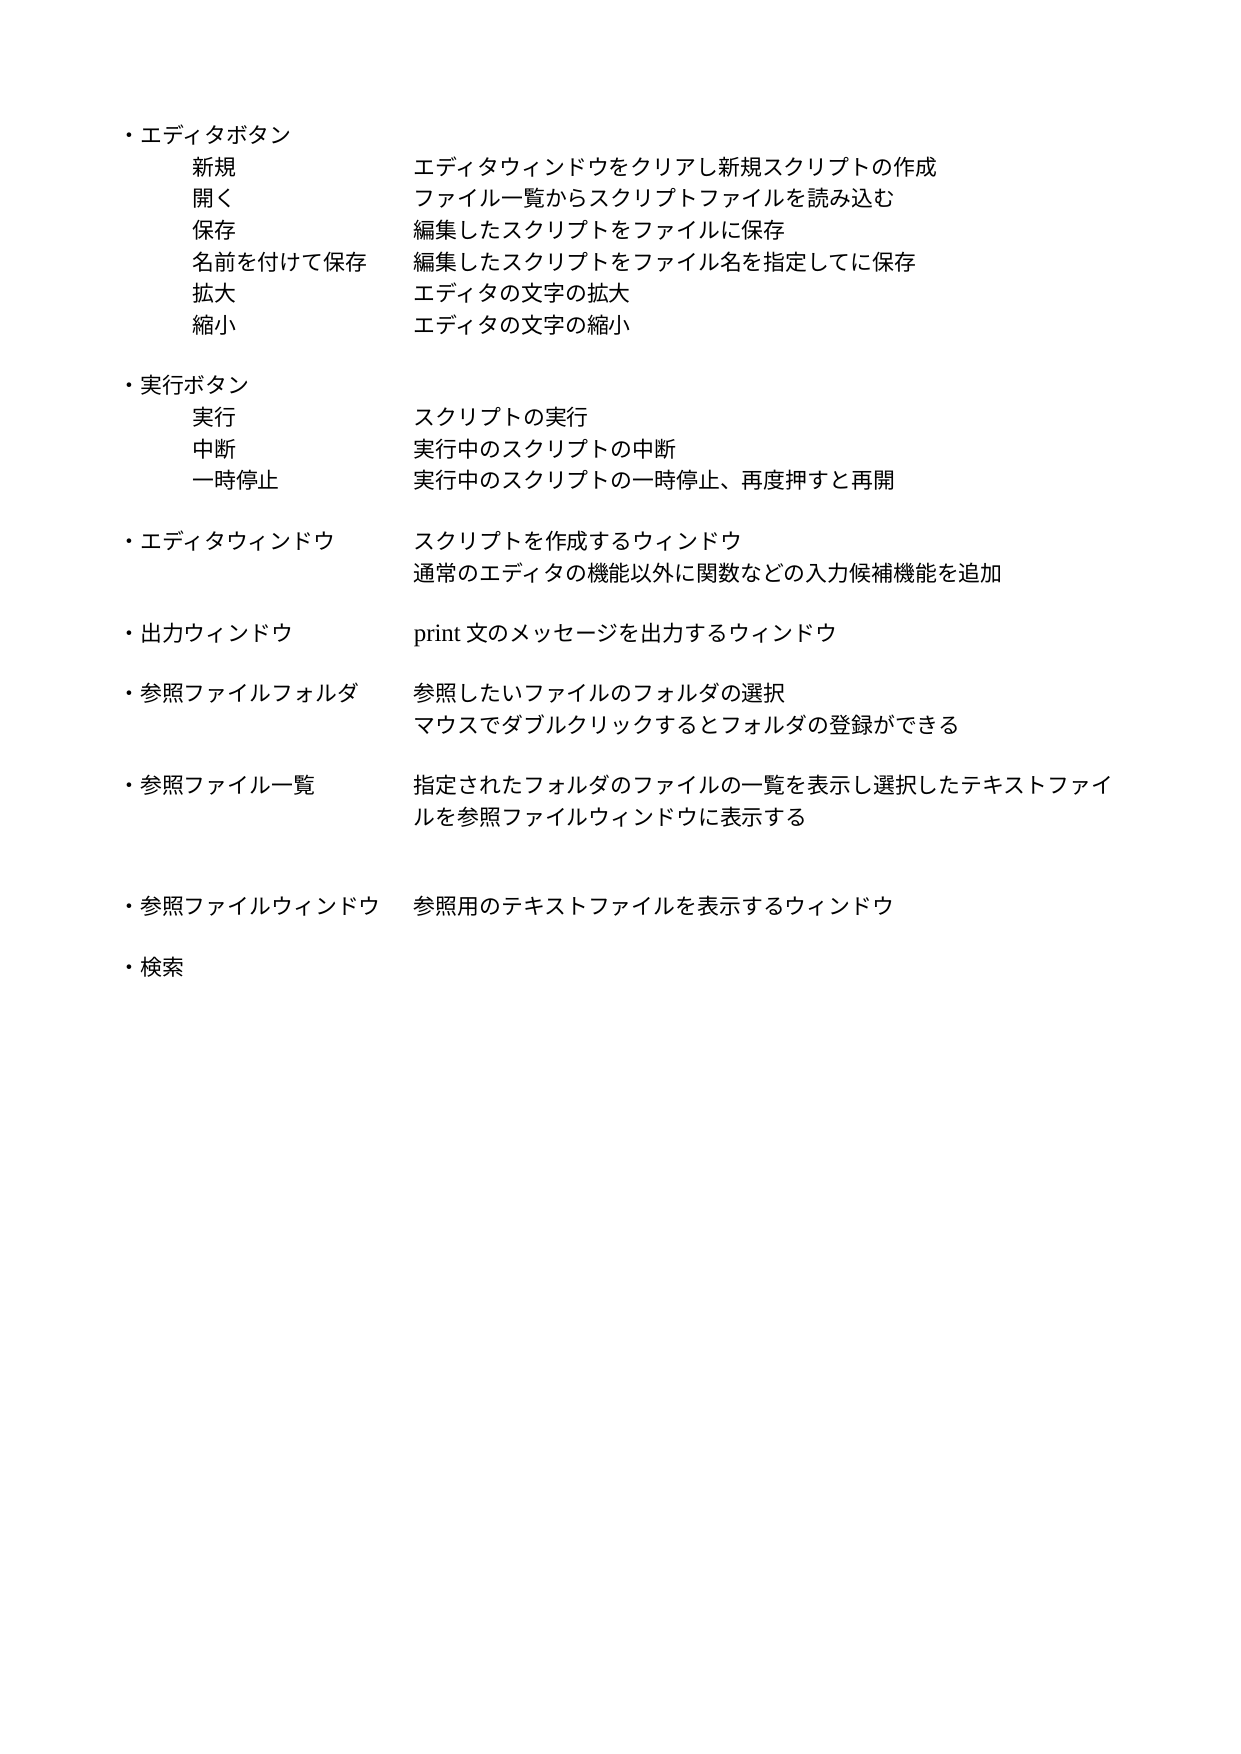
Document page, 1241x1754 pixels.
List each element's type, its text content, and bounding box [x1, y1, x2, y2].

text 開く ファイル一覧からスクリプトファイルを読み込む [118, 181, 1122, 213]
text 拡大 エディタの文字の拡大 [118, 276, 1122, 308]
text 通常のエディタの機能以外に関数などの入力候補機能を追加 [118, 556, 1122, 587]
text 一時停止 実行中のスクリプトの一時停止、再度押すと再開 [118, 463, 1122, 495]
text ・エディタウィンドウ スクリプトを作成するウィンドウ [118, 524, 1122, 556]
text 縮小 エディタの文字の縮小 [118, 308, 1122, 340]
text ・出力ウィンドウ print文のメッセージを出力するウィンドウ [118, 616, 1122, 648]
text ・参照ファイルフォルダ 参照したいファイルのフォルダの選択 [118, 676, 1122, 708]
text ・検索 [118, 950, 1122, 981]
text 中断 実行中のスクリプトの中断 [118, 432, 1122, 463]
text 新規 エディタウィンドウをクリアし新規スクリプトの作成 [118, 150, 1122, 181]
text 実行 スクリプトの実行 [118, 400, 1122, 432]
text 保存 編集したスクリプトをファイルに保存 [118, 213, 1122, 245]
text 名前を付けて保存 編集したスクリプトをファイル名を指定してに保存 [118, 245, 1122, 276]
text マウスでダブルクリックするとフォルダの登録ができる [118, 708, 1122, 740]
text ・エディタボタン [118, 118, 1122, 150]
text ・実行ボタン [118, 368, 1122, 400]
text ・参照ファイル一覧 指定されたフォルダのファイルの一覧を表示し選択したテキストファイルを参照ファイルウィンドウに表示する [118, 768, 1122, 832]
text ・参照ファイルウィンドウ 参照用のテキストファイルを表示するウィンドウ [118, 889, 1122, 921]
